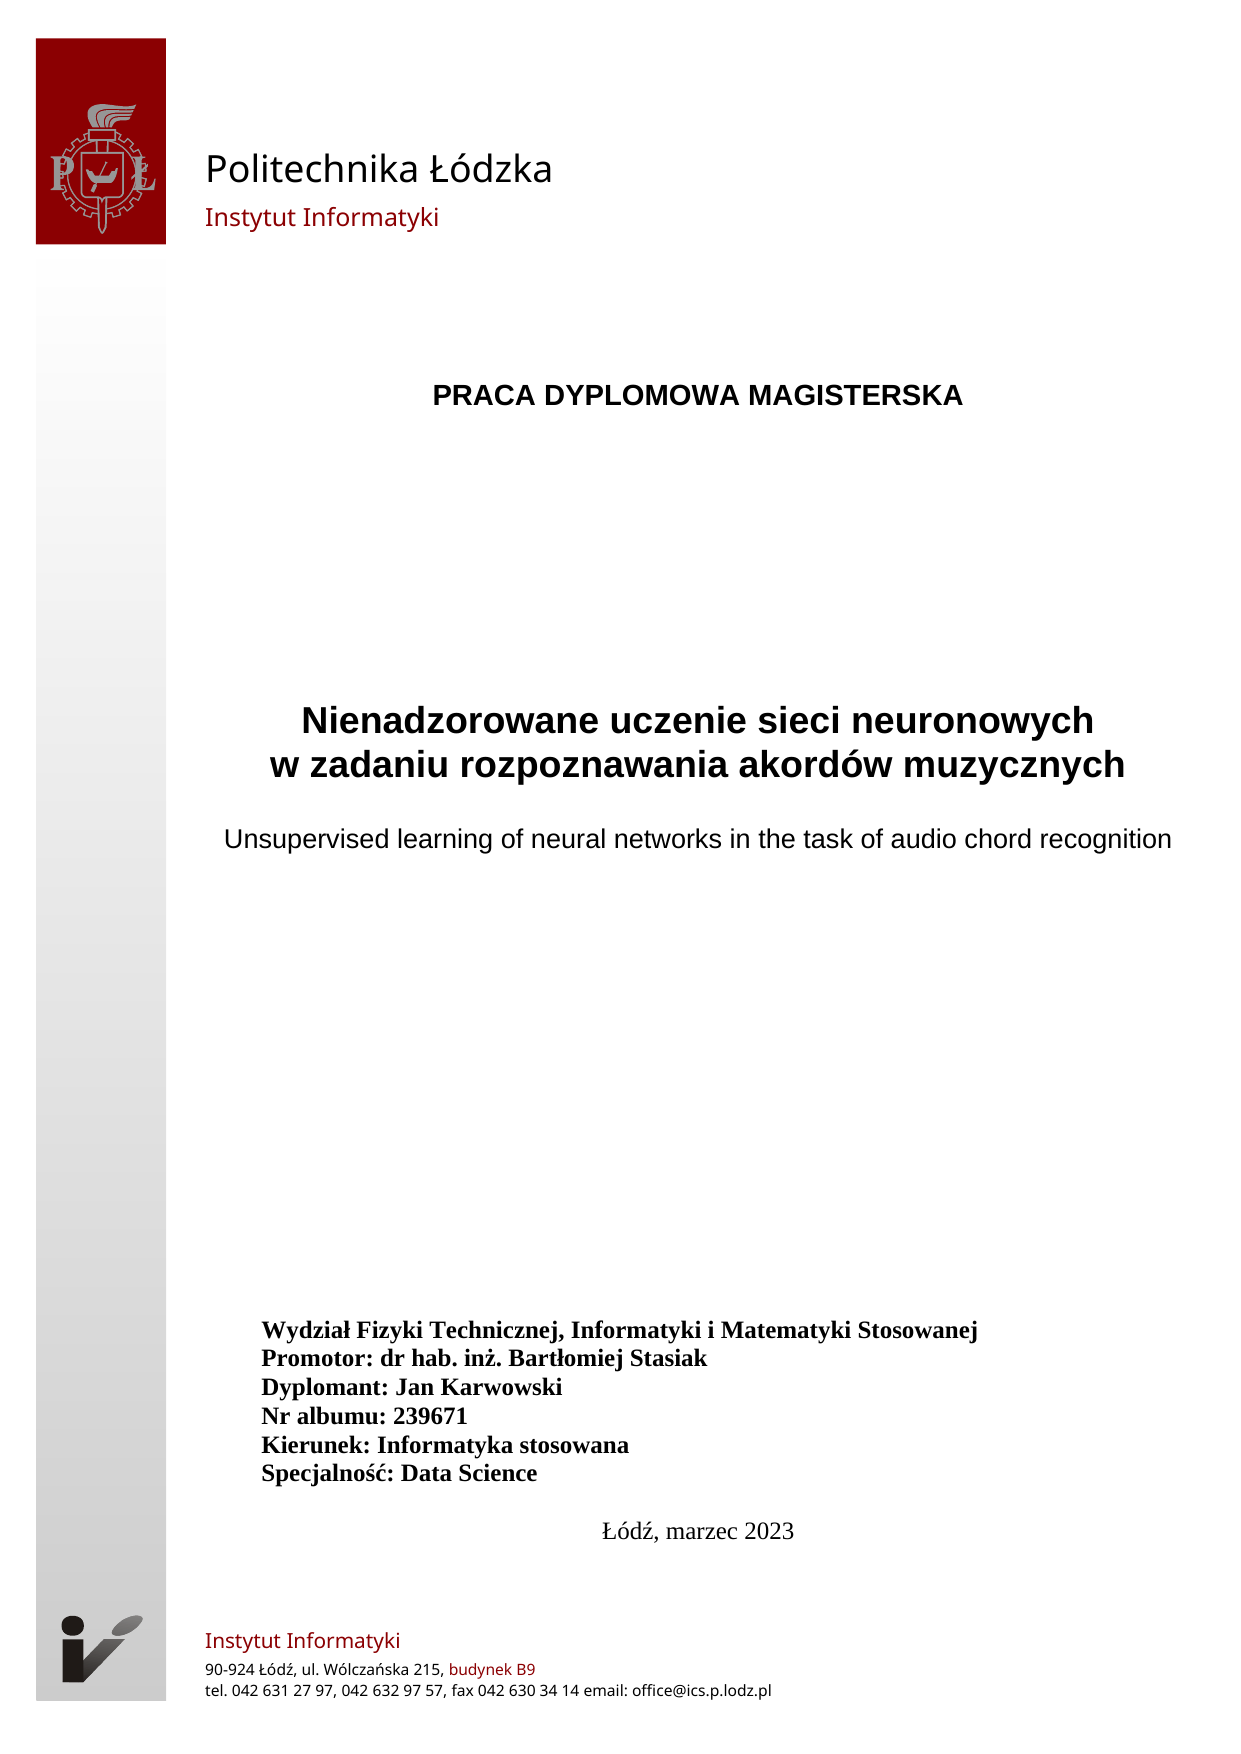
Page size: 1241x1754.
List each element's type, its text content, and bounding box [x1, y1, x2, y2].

text Kierunek: Informatyka stosowana [224, 1430, 1191, 1458]
text Unsupervised learning of neural networks in the task of audio chord recognition [205, 823, 1191, 855]
text Nienadzorowane uczenie sieci neuronowych [205, 699, 1191, 742]
text w zadaniu rozpoznawania akordów muzycznych [205, 742, 1191, 785]
text PRACA DYPLOMOWA MAGISTERSKA [205, 378, 1191, 411]
text Dyplomant: Jan Karwowski [205, 1372, 1191, 1401]
text Specjalność: Data Science [224, 1458, 1191, 1487]
text Nr albumu: 239671 [224, 1401, 1191, 1430]
text Promotor: dr hab. inż. Bartłomiej Stasiak [205, 1343, 1191, 1372]
text Wydział Fizyki Technicznej, Informatyki i Matematyki Stosowanej [205, 1315, 1191, 1343]
text Łódź, marzec 2023 [205, 1516, 1191, 1545]
